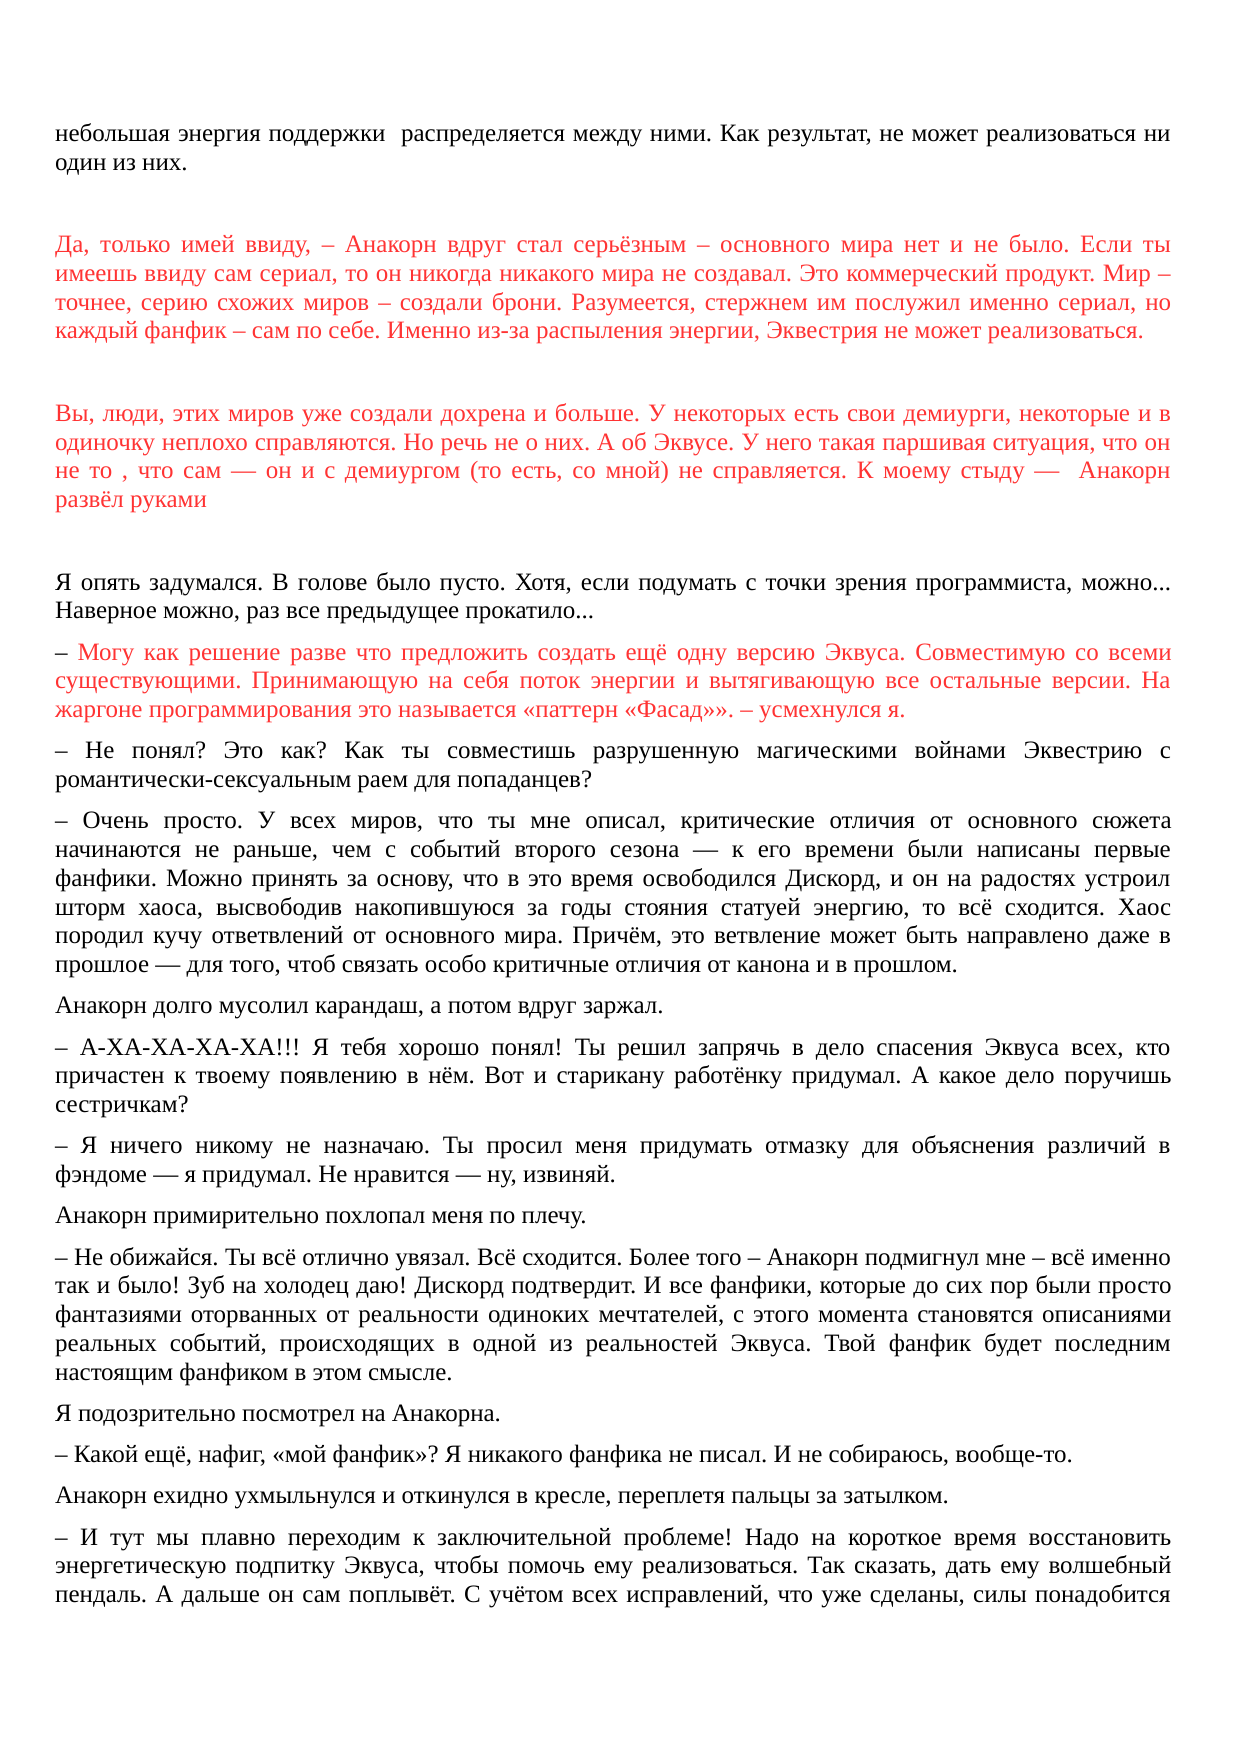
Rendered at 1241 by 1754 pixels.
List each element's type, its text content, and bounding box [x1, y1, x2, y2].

text Анакорн долго мусолил карандаш, а потом вдруг заржал. [55, 991, 1172, 1019]
text Я опять задумался. В голове было пусто. Хотя, если подумать с точки зрения программиста, можно... Наверное можно, раз все предыдущее прокатило... [55, 567, 1172, 624]
text – Могу как решение разве что предложить создать ещё одну версию Эквуса. Совместимую со всеми существующими. Принимающую на себя поток энергии и вытягивающую все остальные версии. На жаргоне программирования это называется «паттерн «Фасад»». – усмехнулся я. [55, 637, 1172, 723]
text – Какой ещё, нафиг, «мой фанфик»? Я никакого фанфика не писал. И не собираюсь, вообще-то. [55, 1439, 1172, 1468]
text – Я ничего никому не назначаю. Ты просил меня придумать отмазку для объяснения различий в фэндоме — я придумал. Не нравится — ну, извиняй. [55, 1131, 1172, 1188]
text Да, только имей ввиду, – Анакорн вдруг стал серьёзным – основного мира нет и не было. Если ты имеешь ввиду сам сериал, то он никогда никакого мира не создавал. Это коммерческий продукт. Мир – точнее, серию схожих миров – создали брони. Разумеется, стержнем им послужил именно сериал, но каждый фанфик – сам по себе. Именно из-за распыления энергии, Эквестрия не может реализоваться. [55, 229, 1172, 344]
text Вы, люди, этих миров уже создали дохрена и больше. У некоторых есть свои демиурги, некоторые и в одиночку неплохо справляются. Но речь не о них. А об Эквусе. У него такая паршивая ситуация, что он не то , что сам — он и с демиургом (то есть, со мной) не справляется. К моему стыду — Анакорн развёл руками [55, 398, 1172, 513]
text Анакорн примирительно похлопал меня по плечу. [55, 1201, 1172, 1229]
text небольшая энергия поддержки распределяется между ними. Как результат, не может реализоваться ни один из них. [55, 118, 1172, 176]
text – Не понял? Это как? Как ты совместишь разрушенную магическими войнами Эквестрию с романтически-сексуальным раем для попаданцев? [55, 736, 1172, 793]
text Анакорн ехидно ухмыльнулся и откинулся в кресле, переплетя пальцы за затылком. [55, 1481, 1172, 1509]
text – А-ХА-ХА-ХА-ХА!!! Я тебя хорошо понял! Ты решил запрячь в дело спасения Эквуса всех, кто причастен к твоему появлению в нём. Вот и старикану работёнку придумал. А какое дело поручишь сестричкам? [55, 1032, 1172, 1118]
text – И тут мы плавно переходим к заключительной проблеме! Надо на короткое время восстановить энергетическую подпитку Эквуса, чтобы помочь ему реализоваться. Так сказать, дать ему волшебный пендаль. А дальше он сам поплывёт. С учётом всех исправлений, что уже сделаны, силы понадобится [55, 1522, 1172, 1608]
text Я подозрительно посмотрел на Анакорна. [55, 1398, 1172, 1427]
text – Очень просто. У всех миров, что ты мне описал, критические отличия от основного сюжета начинаются не раньше, чем с событий второго сезона — к его времени были написаны первые фанфики. Можно принять за основу, что в это время освободился Дискорд, и он на радостях устроил шторм хаоса, высвободив накопившуюся за годы стояния статуей энергию, то всё сходится. Хаос породил кучу ответвлений от основного мира. Причём, это ветвление может быть направлено даже в прошлое — для того, чтоб связать особо критичные отличия от канона и в прошлом. [55, 806, 1172, 978]
text – Не обижайся. Ты всё отлично увязал. Всё сходится. Более того – Анакорн подмигнул мне – всё именно так и было! Зуб на холодец даю! Дискорд подтвердит. И все фанфики, которые до сих пор были просто фантазиями оторванных от реальности одиноких мечтателей, с этого момента становятся описаниями реальных событий, происходящих в одной из реальностей Эквуса. Твой фанфик будет последним настоящим фанфиком в этом смысле. [55, 1242, 1172, 1386]
